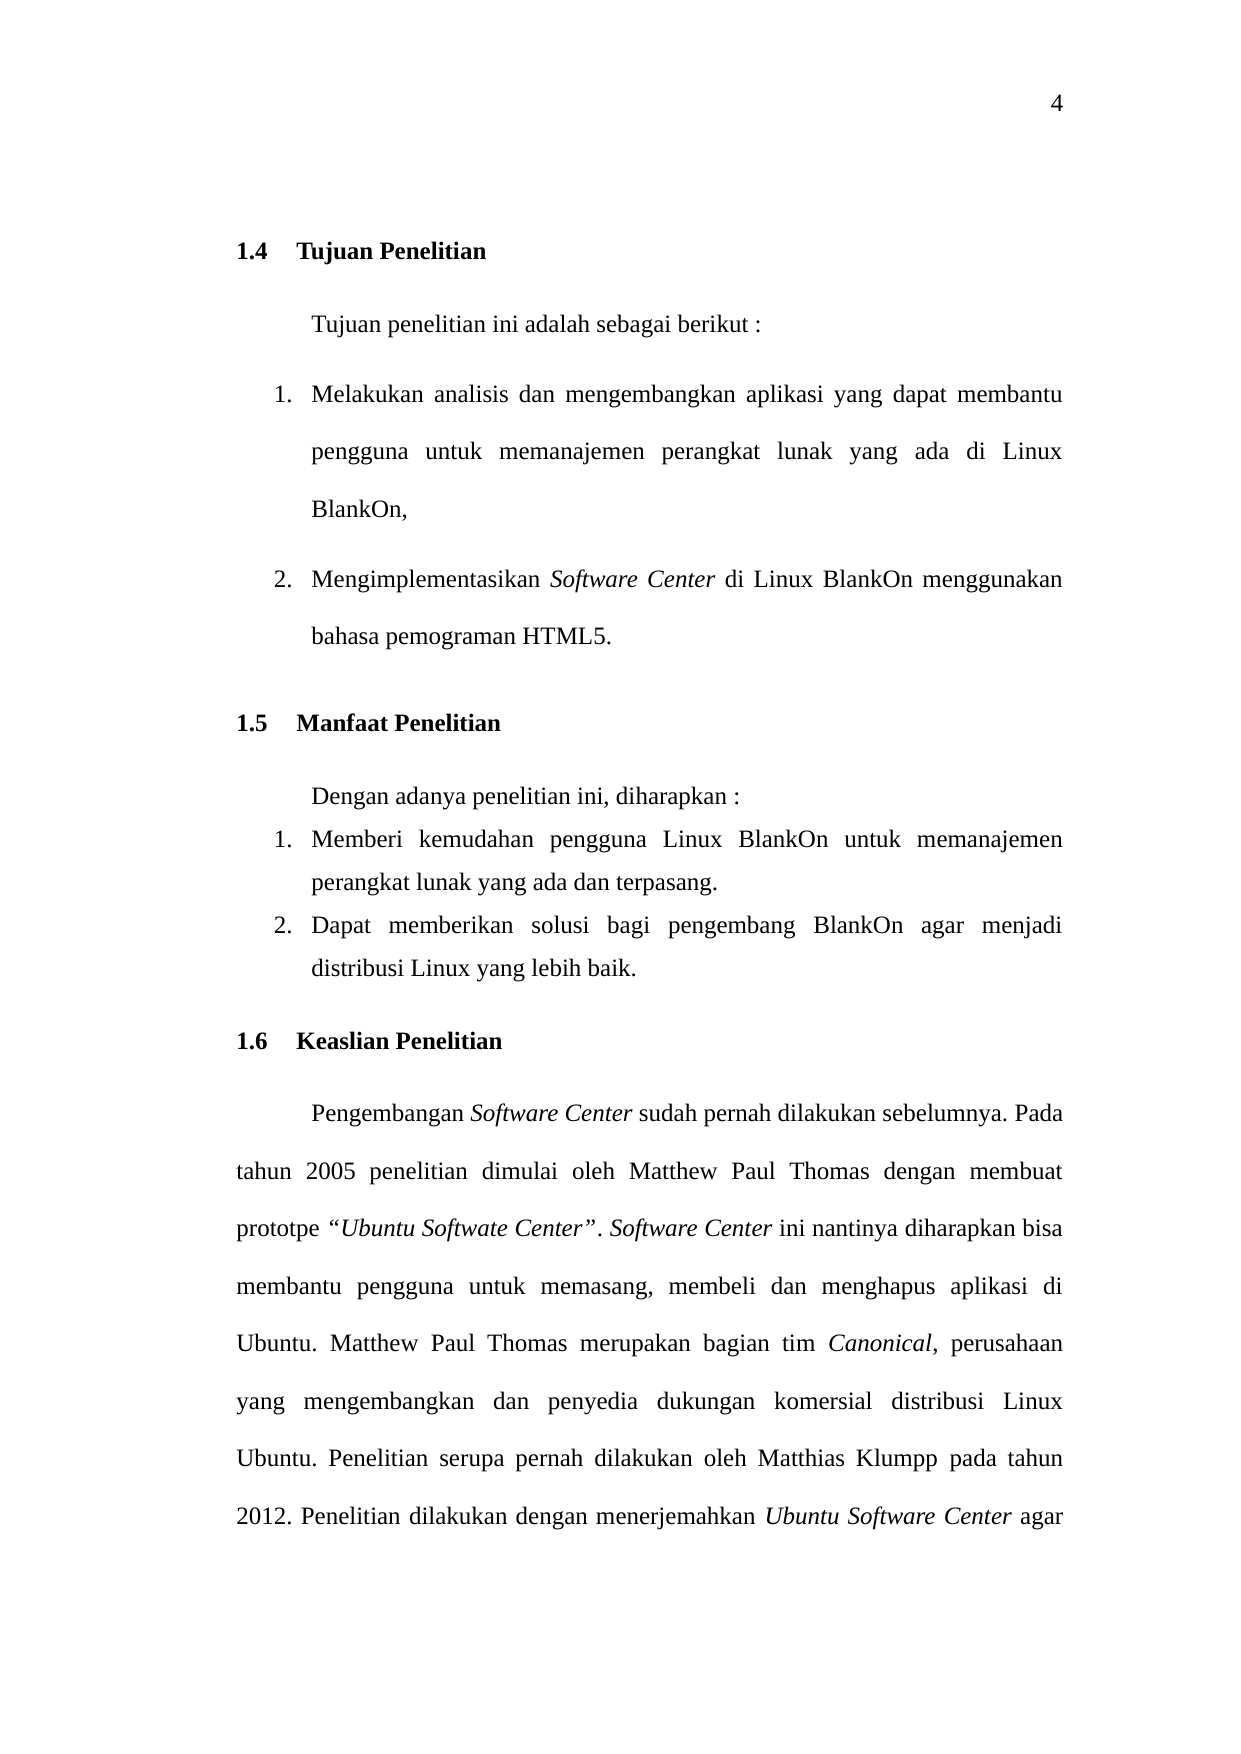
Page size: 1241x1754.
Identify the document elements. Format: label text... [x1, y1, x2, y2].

list Mengimplementasikan Software Center di Linux BlankOn menggunakan bahasa pemograman HTML5. [274, 564, 1063, 650]
text Dengan adanya penelitian ini, diharapkan : [236, 781, 1063, 809]
subtitle Tujuan Penelitian [236, 236, 1063, 265]
list Memberi kemudahan pengguna Linux BlankOn untuk memanajemen perangkat lunak yang ada dan terpasang. [274, 824, 1063, 896]
text Tujuan penelitian ini adalah sebagai berikut : [236, 309, 1063, 337]
subtitle Manfaat Penelitian [236, 708, 1063, 737]
subtitle Keaslian Penelitian [236, 1026, 1063, 1055]
list Melakukan analisis dan mengembangkan aplikasi yang dapat membantu pengguna untuk memanajemen perangkat lunak yang ada di Linux BlankOn, [274, 379, 1063, 522]
text Pengembangan Software Center sudah pernah dilakukan sebelumnya. Pada tahun 2005 penelitian dimulai oleh Matthew Paul Thomas dengan membuat prototpe “Ubuntu Softwate Center”. Software Center ini nantinya diharapkan bisa membantu pengguna untuk memasang, membeli dan menghapus aplikasi di Ubuntu. Matthew Paul Thomas merupakan bagian tim Canonical, perusahaan yang mengembangkan dan penyedia dukungan komersial distribusi Linux Ubuntu. Penelitian serupa pernah dilakukan oleh Matthias Klumpp pada tahun 2012. Penelitian dilakukan dengan menerjemahkan Ubuntu Software Center agar [236, 1098, 1063, 1530]
list Dapat memberikan solusi bagi pengembang BlankOn agar menjadi distribusi Linux yang lebih baik. [274, 910, 1063, 982]
